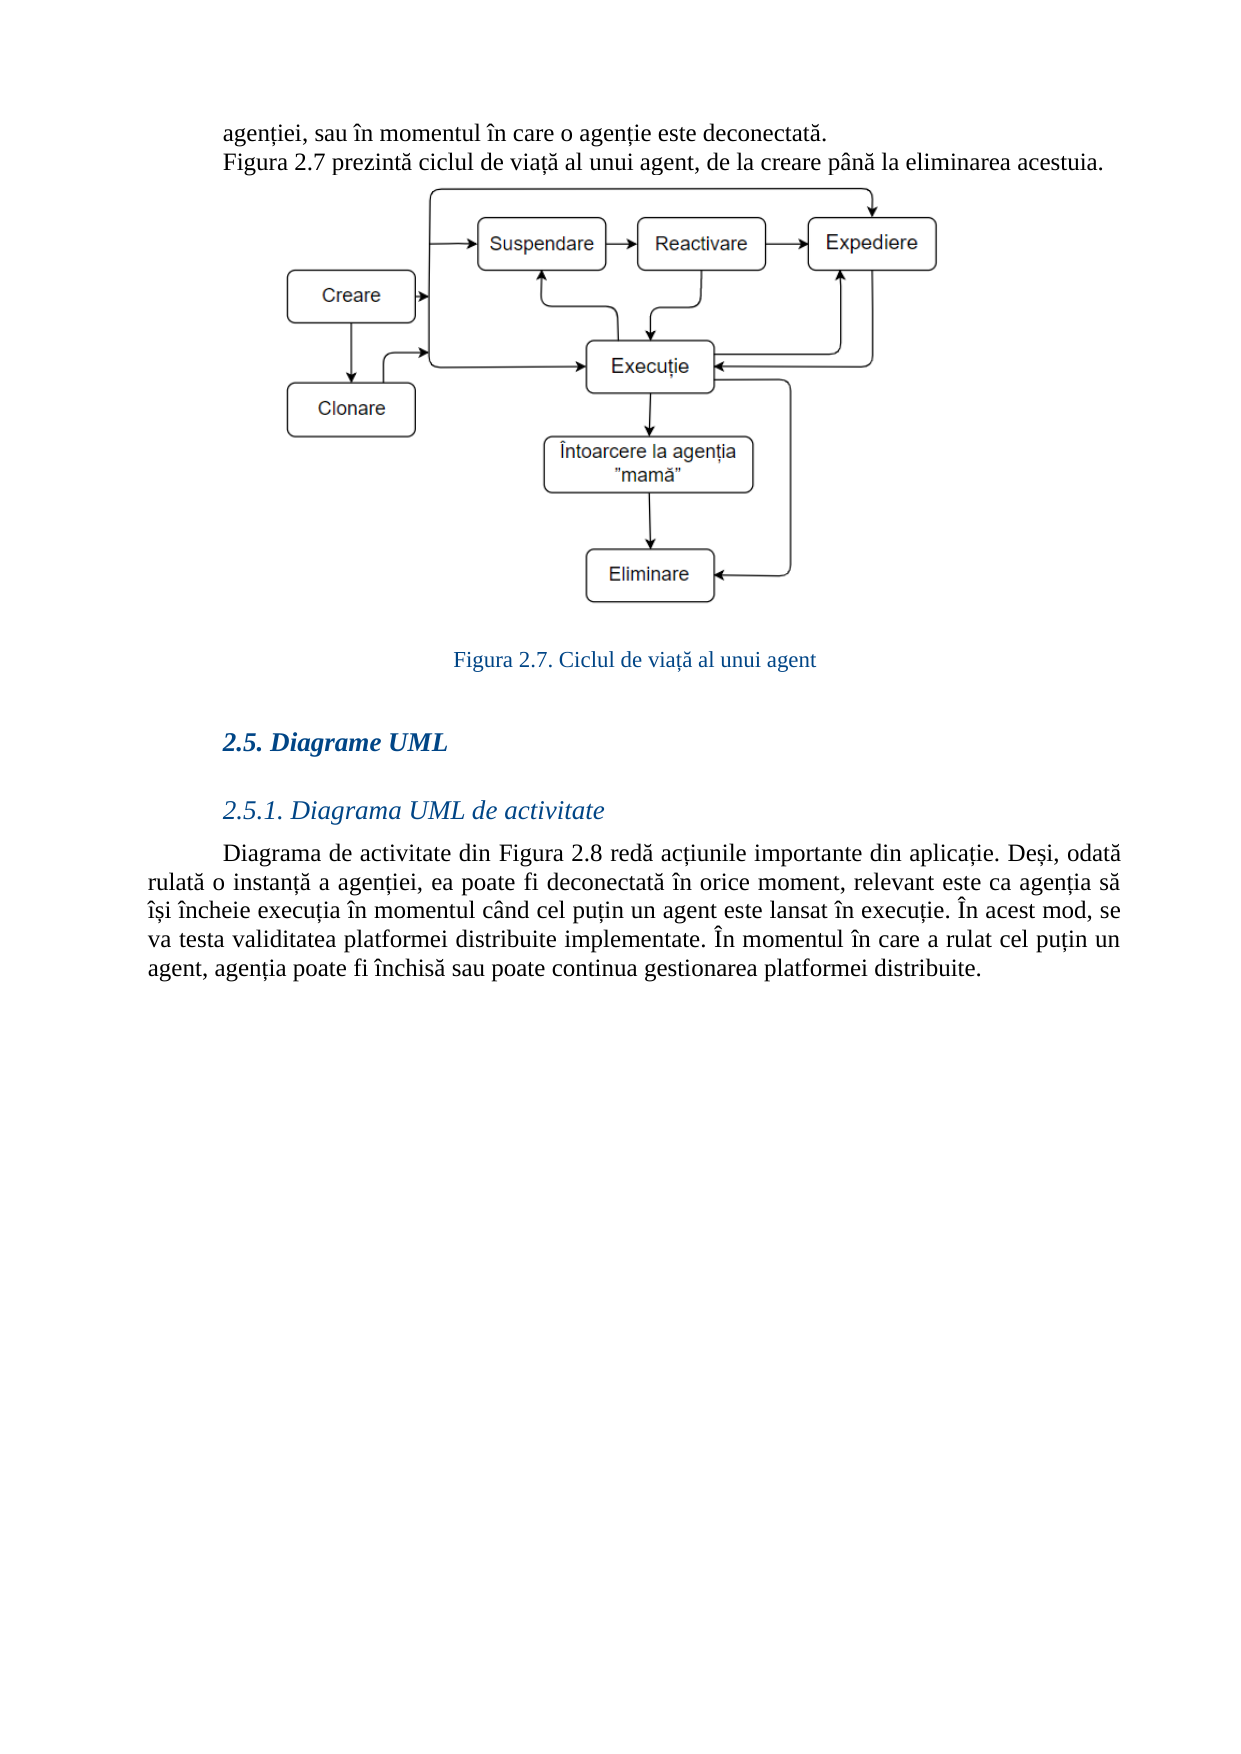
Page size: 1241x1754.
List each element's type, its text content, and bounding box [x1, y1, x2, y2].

picture [256, 175, 1013, 642]
text Figura 2.7. Ciclul de viață al unui agent [257, 642, 1013, 672]
text Diagrama de activitate din Figura 2.8 redă acțiunile importante din aplicație. Deși, odată rulată o instanță a agenției, ea poate fi deconectată în orice moment, relevant este ca agenția să își încheie execuția în momentul când cel puțin un agent este lansat în execuție. În acest mod, se va testa validitatea platformei distribuite implementate. În momentul în care a rulat cel puțin un agent, agenția poate fi închisă sau poate continua gestionarea platformei distribuite. [148, 838, 1122, 982]
text Figura 2.7 prezintă ciclul de viață al unui agent, de la creare până la eliminarea acestuia. [148, 147, 1122, 176]
subtitle Diagrame UML [223, 726, 1122, 757]
list agenției, sau în momentul în care o agenție este deconectată. [185, 118, 1122, 147]
subtitle Diagrama UML de activitate [223, 794, 1122, 826]
